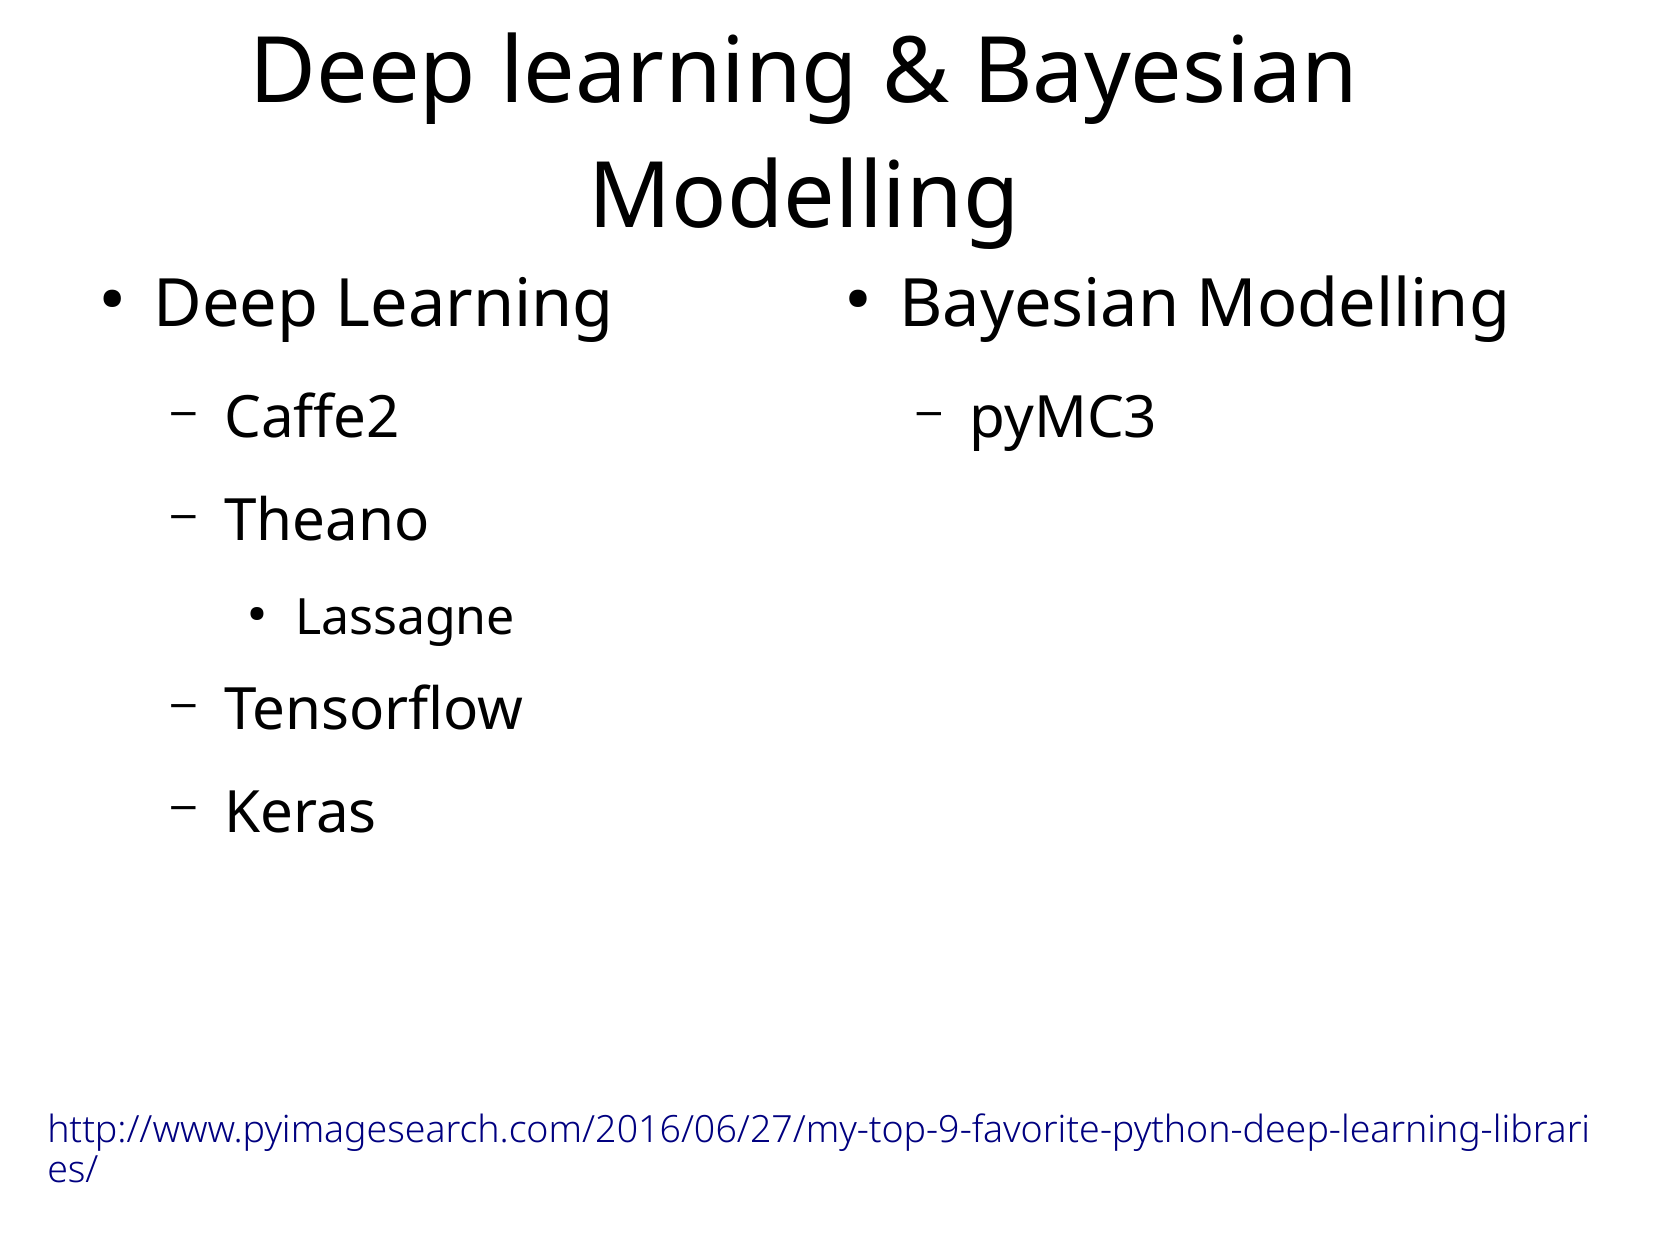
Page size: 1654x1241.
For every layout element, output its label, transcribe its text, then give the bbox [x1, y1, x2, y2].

list Deep Learning Caffe2 Theano Lassagne Tensorflow Keras [82, 255, 793, 975]
text_box http://www.pyimagesearch.com/2016/06/27/my-top-9-favorite-python-deep-learning-libraries/ [32, 1095, 1621, 1155]
list Bayesian Modelling pyMC3 [828, 255, 1539, 975]
title Deep learning & Bayesian Modelling [79, 19, 1531, 240]
